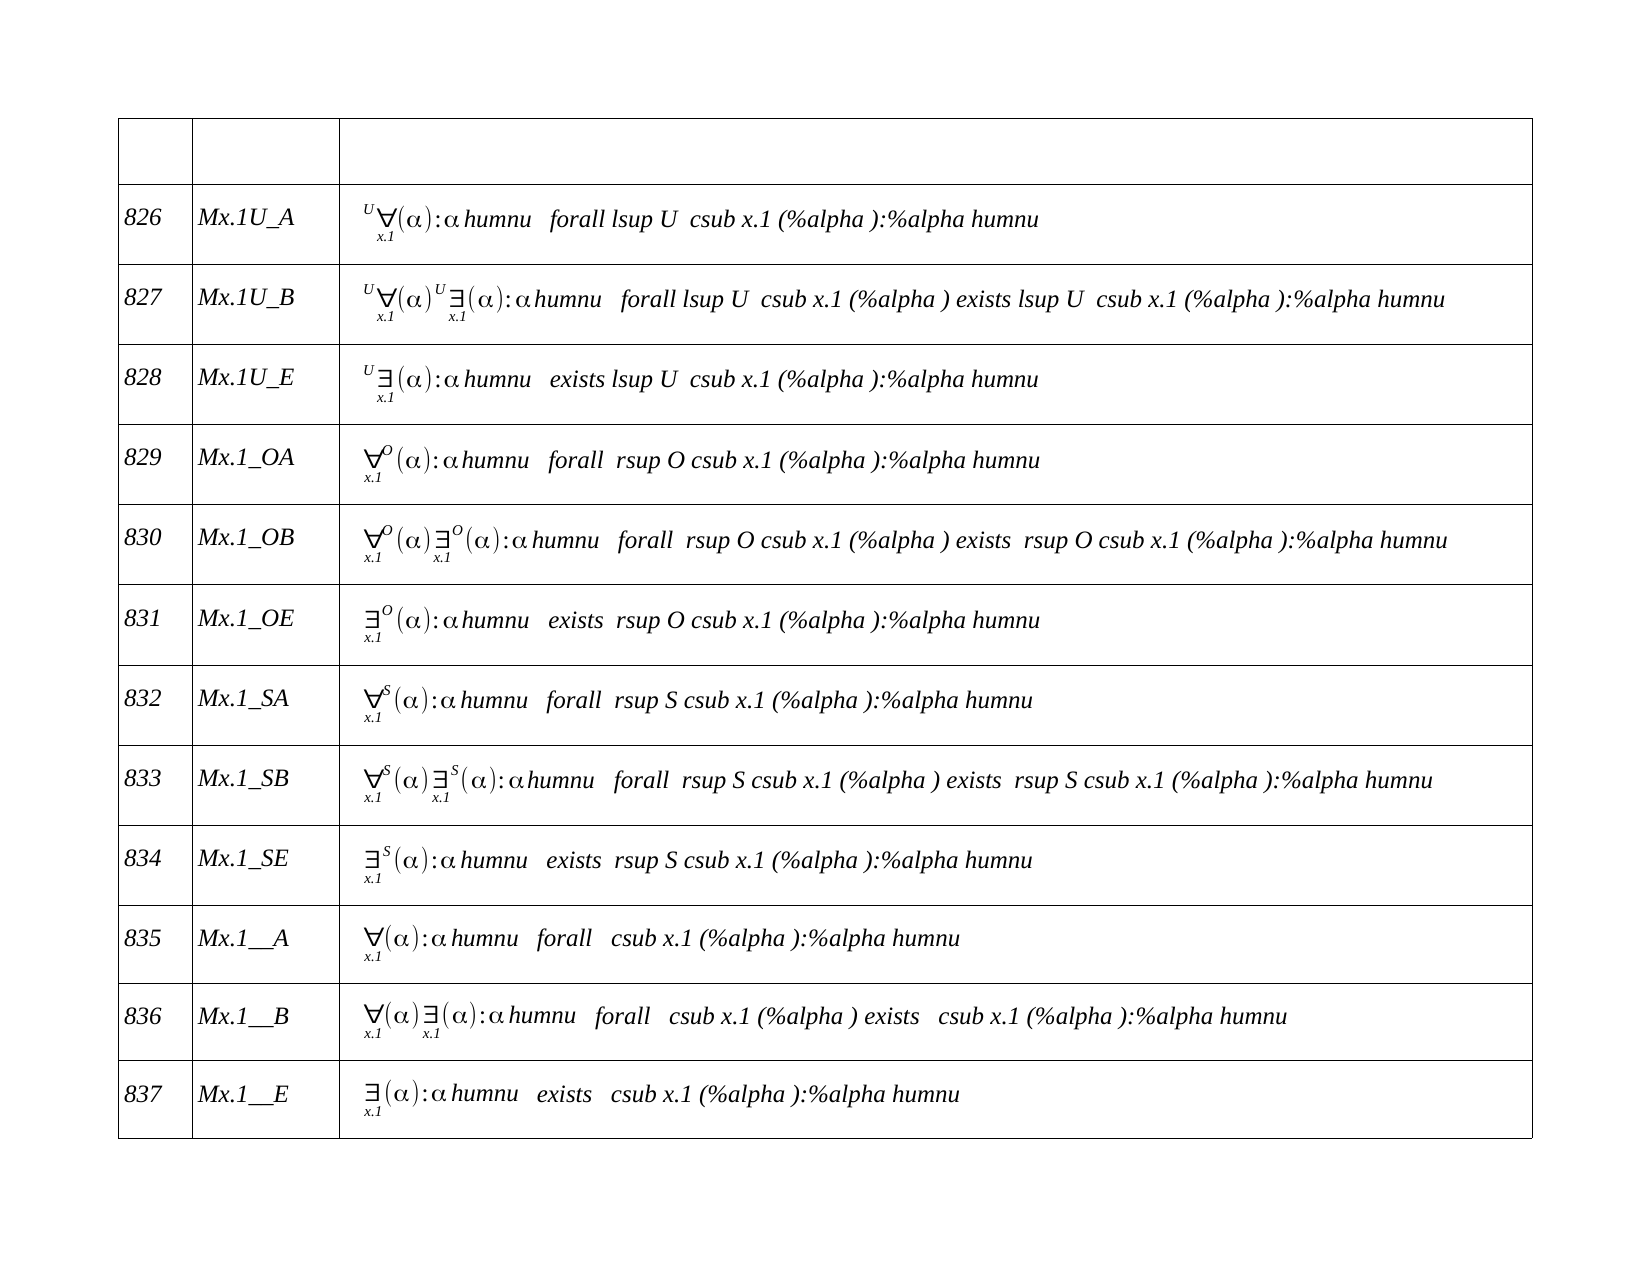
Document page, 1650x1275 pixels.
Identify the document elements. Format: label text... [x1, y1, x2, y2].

table_cell Mx.1U_B [193, 265, 339, 344]
table_cell Mx.1__E [193, 1061, 339, 1138]
table_cell forall csub x.1 (%alpha ) exists csub x.1 (%alpha ):%alpha humnu [340, 984, 1532, 1060]
table_cell Mx.1_OE [193, 585, 339, 664]
table_cell 826 [119, 185, 192, 263]
table_cell 836 [119, 984, 192, 1060]
table_cell forall lsup U csub x.1 (%alpha ) exists lsup U csub x.1 (%alpha ):%alpha humnu [340, 265, 1532, 344]
table_cell 833 [119, 746, 192, 825]
table_cell 837 [119, 1061, 192, 1138]
table_cell Mx.1_SB [193, 746, 339, 825]
table_cell Mx.1U_E [193, 345, 339, 424]
table_cell forall rsup O csub x.1 (%alpha ) exists rsup O csub x.1 (%alpha ):%alpha humnu [340, 505, 1532, 584]
table_cell forall lsup U csub x.1 (%alpha ):%alpha humnu [340, 185, 1532, 263]
table_cell Mx.1__A [193, 906, 339, 983]
table_cell 829 [119, 425, 192, 504]
table_cell Mx.1__B [193, 984, 339, 1060]
table_cell [119, 119, 192, 183]
table_cell exists rsup S csub x.1 (%alpha ):%alpha humnu [340, 826, 1532, 905]
table_cell Mx.1_SA [193, 666, 339, 744]
table_cell 834 [119, 826, 192, 905]
table_cell 832 [119, 666, 192, 744]
table_cell Mx.1_OA [193, 425, 339, 504]
table_cell forall csub x.1 (%alpha ):%alpha humnu [340, 906, 1532, 983]
table_cell Mx.1U_A [193, 185, 339, 263]
table_cell forall rsup O csub x.1 (%alpha ):%alpha humnu [340, 425, 1532, 504]
table_cell exists lsup U csub x.1 (%alpha ):%alpha humnu [340, 345, 1532, 424]
table_cell 831 [119, 585, 192, 664]
table_cell 828 [119, 345, 192, 424]
table_cell Mx.1_OB [193, 505, 339, 584]
table_cell 827 [119, 265, 192, 344]
table_cell forall rsup S csub x.1 (%alpha ):%alpha humnu [340, 666, 1532, 744]
table_cell 835 [119, 906, 192, 983]
table_cell 830 [119, 505, 192, 584]
table_cell exists rsup O csub x.1 (%alpha ):%alpha humnu [340, 585, 1532, 664]
table_cell forall rsup S csub x.1 (%alpha ) exists rsup S csub x.1 (%alpha ):%alpha humnu [340, 746, 1532, 825]
table_cell Mx.1_SE [193, 826, 339, 905]
table_cell [193, 119, 339, 183]
table_cell [340, 119, 1532, 183]
table_cell exists csub x.1 (%alpha ):%alpha humnu [340, 1061, 1532, 1138]
